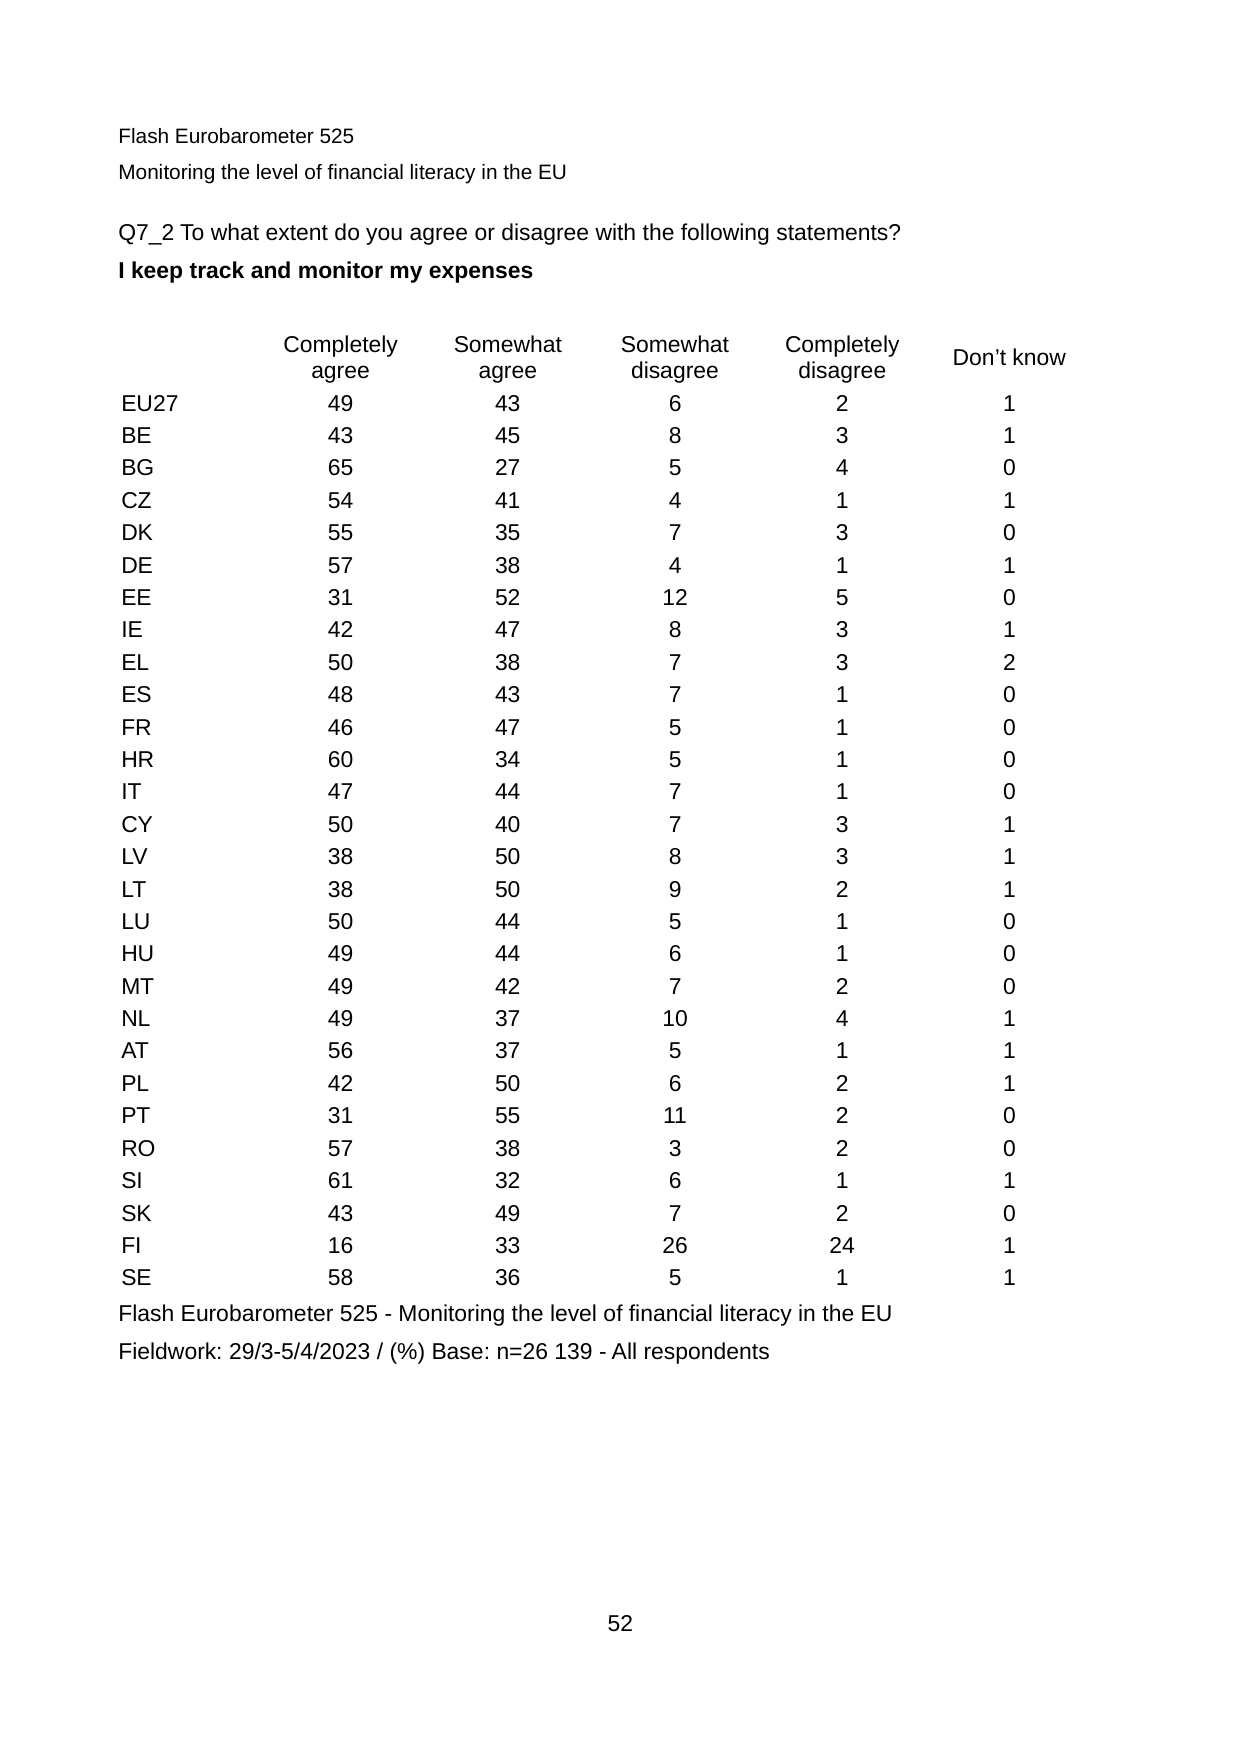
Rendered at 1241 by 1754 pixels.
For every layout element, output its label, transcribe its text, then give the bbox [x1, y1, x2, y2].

table_cell 0 [926, 905, 1093, 937]
table_cell IE [118, 613, 257, 646]
table_cell CY [118, 808, 257, 840]
table_cell 2 [758, 1099, 926, 1132]
table_cell 8 [591, 840, 758, 872]
table_cell 50 [424, 840, 591, 872]
table_cell 1 [926, 387, 1093, 419]
table_cell FI [118, 1229, 257, 1261]
table_cell 58 [257, 1261, 424, 1294]
table_cell 61 [257, 1164, 424, 1196]
table_cell 47 [424, 613, 591, 646]
table_cell 11 [591, 1099, 758, 1132]
table_cell 49 [257, 387, 424, 419]
table_cell 49 [424, 1196, 591, 1229]
table_cell 5 [591, 711, 758, 743]
table_cell 49 [257, 937, 424, 970]
table_cell 55 [424, 1099, 591, 1132]
table_cell 50 [257, 808, 424, 840]
table_cell 1 [758, 743, 926, 775]
table_cell 32 [424, 1164, 591, 1196]
table_cell 3 [758, 646, 926, 678]
table_cell 3 [758, 419, 926, 451]
table_cell DE [118, 549, 257, 581]
table_cell 49 [257, 970, 424, 1002]
table_cell SE [118, 1261, 257, 1294]
table_cell 2 [758, 970, 926, 1002]
table_cell 7 [591, 678, 758, 711]
table_cell 1 [758, 775, 926, 808]
table_cell 42 [257, 1067, 424, 1099]
table_cell 1 [926, 484, 1093, 516]
table_cell 0 [926, 711, 1093, 743]
table_cell 1 [926, 1002, 1093, 1034]
table_cell 33 [424, 1229, 591, 1261]
table_cell 47 [424, 711, 591, 743]
table_cell 0 [926, 678, 1093, 711]
table_cell 1 [758, 1164, 926, 1196]
table_cell SK [118, 1196, 257, 1229]
table_cell 9 [591, 873, 758, 905]
table_cell 43 [424, 387, 591, 419]
table_cell 3 [758, 613, 926, 646]
table_cell 46 [257, 711, 424, 743]
table_cell 1 [758, 905, 926, 937]
table_cell 43 [257, 419, 424, 451]
table_cell 43 [257, 1196, 424, 1229]
table_cell 6 [591, 1164, 758, 1196]
table_cell 4 [758, 451, 926, 484]
text I keep track and monitor my expenses [118, 257, 1122, 284]
table_cell 38 [424, 549, 591, 581]
table_cell 47 [257, 775, 424, 808]
table_cell 50 [424, 1067, 591, 1099]
table_cell 55 [257, 516, 424, 548]
table_cell 4 [591, 484, 758, 516]
table_cell 36 [424, 1261, 591, 1294]
table_cell 7 [591, 516, 758, 548]
table_cell 1 [926, 419, 1093, 451]
table_cell 31 [257, 581, 424, 613]
table_cell 57 [257, 1132, 424, 1164]
table_cell 1 [926, 549, 1093, 581]
table_cell 7 [591, 646, 758, 678]
table_cell 42 [424, 970, 591, 1002]
table_cell 5 [591, 1035, 758, 1067]
table_cell FR [118, 711, 257, 743]
table_cell 38 [424, 646, 591, 678]
table_cell 60 [257, 743, 424, 775]
table_cell 5 [591, 451, 758, 484]
table_cell 2 [758, 387, 926, 419]
table_cell 1 [926, 808, 1093, 840]
table_cell 37 [424, 1002, 591, 1034]
table_cell 44 [424, 775, 591, 808]
table_cell RO [118, 1132, 257, 1164]
table_cell EU27 [118, 387, 257, 419]
table_cell 42 [257, 613, 424, 646]
table_cell 1 [926, 1261, 1093, 1294]
table_header Completely agree [257, 328, 424, 387]
table_cell AT [118, 1035, 257, 1067]
table_cell 1 [926, 873, 1093, 905]
table_cell 1 [758, 678, 926, 711]
table_cell 50 [257, 905, 424, 937]
table_cell 41 [424, 484, 591, 516]
table_cell 37 [424, 1035, 591, 1067]
table_cell LU [118, 905, 257, 937]
table_cell LT [118, 873, 257, 905]
table_cell 8 [591, 613, 758, 646]
table_cell 1 [758, 484, 926, 516]
table_cell 1 [926, 1067, 1093, 1099]
table_header Somewhat agree [424, 328, 591, 387]
table_cell 7 [591, 775, 758, 808]
table_cell HR [118, 743, 257, 775]
table_header Don’t know [926, 328, 1093, 387]
table_cell 1 [926, 613, 1093, 646]
table_cell 26 [591, 1229, 758, 1261]
table_cell CZ [118, 484, 257, 516]
table_cell 0 [926, 775, 1093, 808]
table_cell 3 [591, 1132, 758, 1164]
table_cell 50 [257, 646, 424, 678]
table_cell 10 [591, 1002, 758, 1034]
table_cell 5 [591, 1261, 758, 1294]
table_cell 2 [926, 646, 1093, 678]
table_cell 1 [926, 1164, 1093, 1196]
table_cell 16 [257, 1229, 424, 1261]
table_cell 12 [591, 581, 758, 613]
table_cell 3 [758, 808, 926, 840]
table_cell 5 [591, 743, 758, 775]
table_cell BE [118, 419, 257, 451]
table_header [118, 328, 257, 387]
table_cell 1 [758, 1261, 926, 1294]
table_cell EE [118, 581, 257, 613]
table_cell 2 [758, 1067, 926, 1099]
table_header Completely disagree [758, 328, 926, 387]
table_cell NL [118, 1002, 257, 1034]
table_cell 31 [257, 1099, 424, 1132]
table_cell 5 [591, 905, 758, 937]
table_cell 0 [926, 581, 1093, 613]
table_cell IT [118, 775, 257, 808]
table_cell 56 [257, 1035, 424, 1067]
table_cell 2 [758, 1132, 926, 1164]
table_cell 6 [591, 937, 758, 970]
table_cell 0 [926, 1196, 1093, 1229]
table_cell 24 [758, 1229, 926, 1261]
table_cell 45 [424, 419, 591, 451]
table_cell 1 [926, 1035, 1093, 1067]
table_cell MT [118, 970, 257, 1002]
table_cell 1 [758, 549, 926, 581]
table_cell 0 [926, 516, 1093, 548]
table_cell 0 [926, 743, 1093, 775]
table_cell 7 [591, 1196, 758, 1229]
table_cell 65 [257, 451, 424, 484]
table_cell 52 [424, 581, 591, 613]
table_cell 35 [424, 516, 591, 548]
table_cell 4 [591, 549, 758, 581]
table_cell 3 [758, 840, 926, 872]
table_cell SI [118, 1164, 257, 1196]
table_cell PT [118, 1099, 257, 1132]
table_cell 1 [758, 937, 926, 970]
table_cell 6 [591, 387, 758, 419]
table_cell 8 [591, 419, 758, 451]
table_cell 34 [424, 743, 591, 775]
table_cell 4 [758, 1002, 926, 1034]
text Q7_2 To what extent do you agree or disagree with the following statements? [118, 219, 1122, 246]
table_cell 1 [926, 1229, 1093, 1261]
table_cell HU [118, 937, 257, 970]
table_cell 0 [926, 451, 1093, 484]
text Fieldwork: 29/3-5/4/2023 / (%) Base: n=26 139 - All respondents [118, 1338, 1122, 1364]
table_cell 38 [257, 873, 424, 905]
table_cell 0 [926, 1132, 1093, 1164]
table_cell 6 [591, 1067, 758, 1099]
table_cell 38 [257, 840, 424, 872]
table_cell 40 [424, 808, 591, 840]
table_cell DK [118, 516, 257, 548]
table_cell BG [118, 451, 257, 484]
table_cell LV [118, 840, 257, 872]
table_cell 1 [758, 711, 926, 743]
table_cell 48 [257, 678, 424, 711]
table_cell 1 [758, 1035, 926, 1067]
table_cell 0 [926, 937, 1093, 970]
table_cell 50 [424, 873, 591, 905]
table_cell ES [118, 678, 257, 711]
table_cell 44 [424, 905, 591, 937]
table_cell 0 [926, 1099, 1093, 1132]
text Flash Eurobarometer 525 - Monitoring the level of financial literacy in the EU [118, 1299, 1122, 1326]
table_cell 49 [257, 1002, 424, 1034]
table_cell 44 [424, 937, 591, 970]
table_cell PL [118, 1067, 257, 1099]
table_cell 38 [424, 1132, 591, 1164]
table_cell EL [118, 646, 257, 678]
table_cell 2 [758, 1196, 926, 1229]
table_cell 2 [758, 873, 926, 905]
table_cell 7 [591, 808, 758, 840]
table_cell 54 [257, 484, 424, 516]
table_cell 1 [926, 840, 1093, 872]
table_cell 3 [758, 516, 926, 548]
table_cell 57 [257, 549, 424, 581]
table_header Somewhat disagree [591, 328, 758, 387]
table_cell 5 [758, 581, 926, 613]
table_cell 43 [424, 678, 591, 711]
table_cell 0 [926, 970, 1093, 1002]
table_cell 7 [591, 970, 758, 1002]
table_cell 27 [424, 451, 591, 484]
